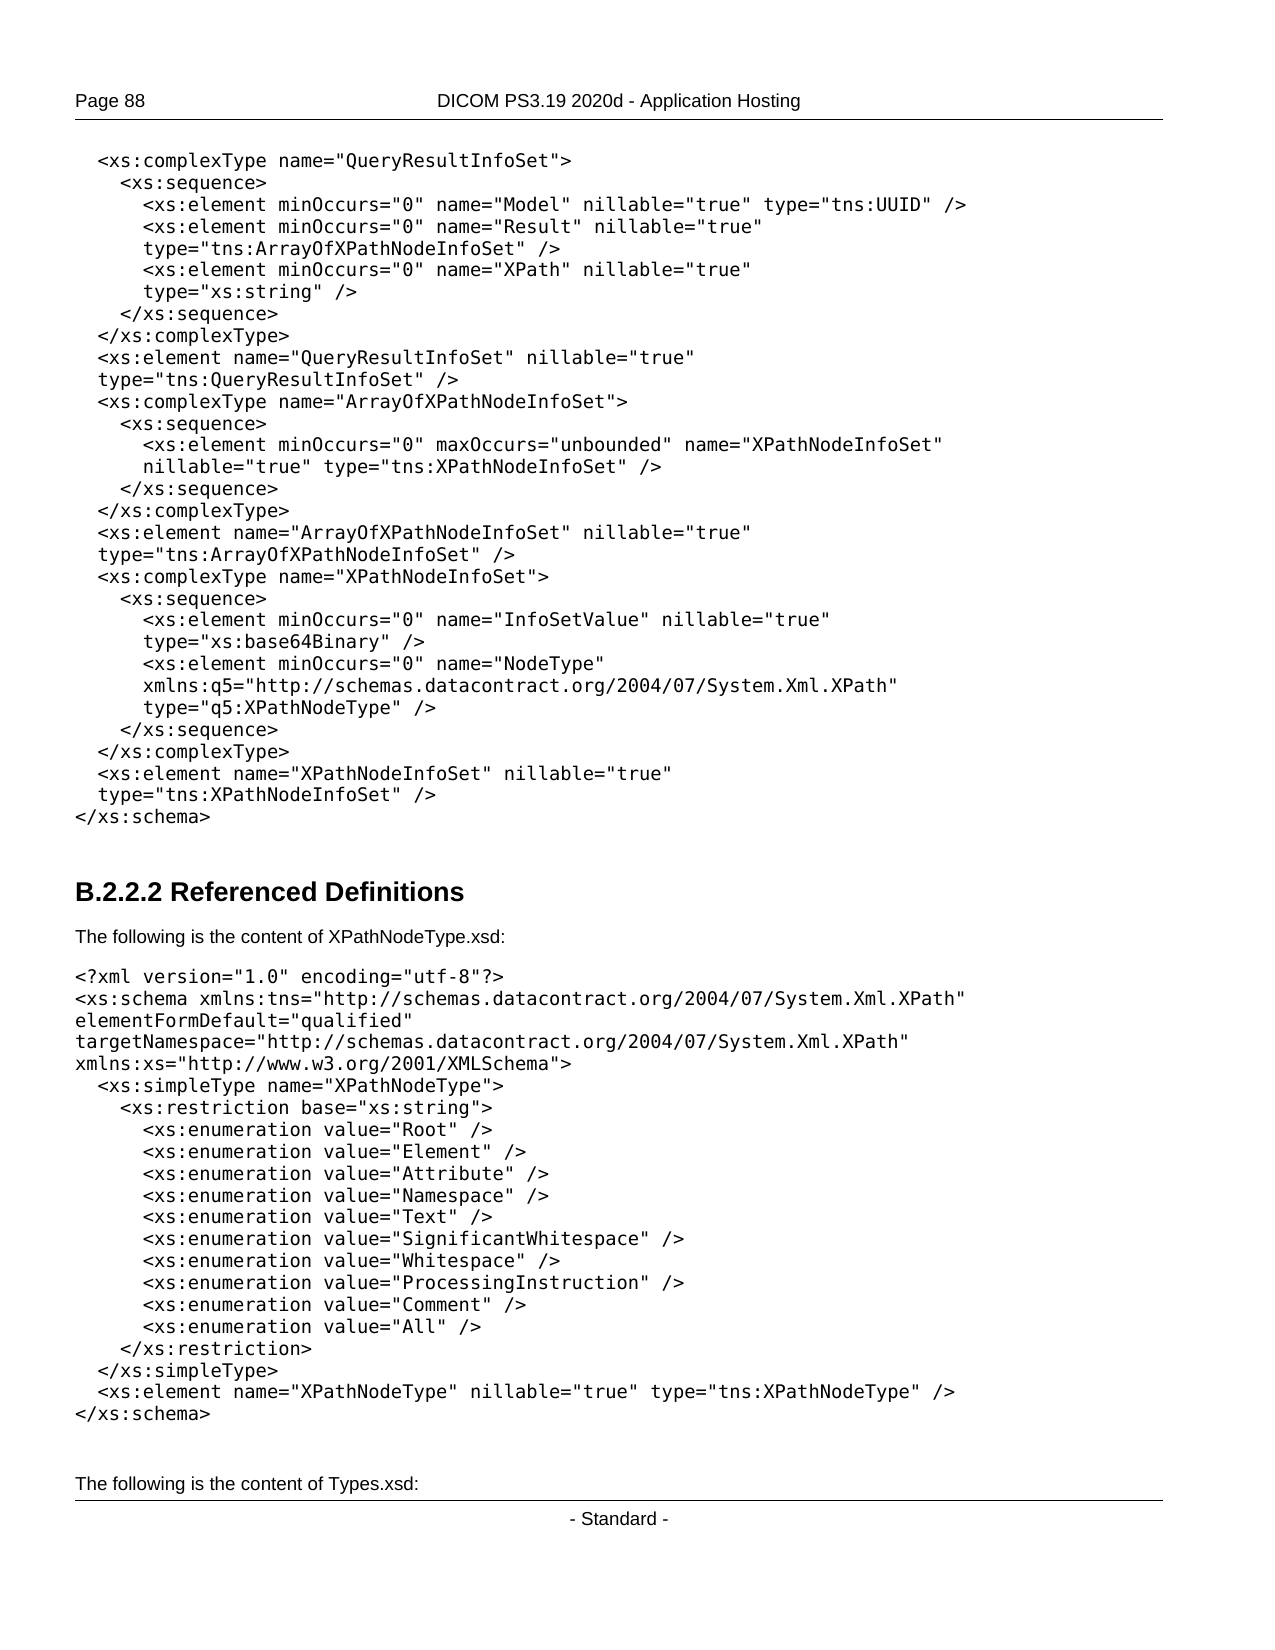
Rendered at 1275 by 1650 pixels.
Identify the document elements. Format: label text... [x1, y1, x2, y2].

text The following is the content of XPathNodeType.xsd: [75, 926, 1162, 947]
text B.2.2.2 Referenced Definitions [75, 876, 1162, 907]
text <xs:complexType name="QueryResultInfoSet"> <xs:sequence> <xs:element minOccurs="0" name="Model" nillable="true" type="tns:UUID" /> <xs:element minOccurs="0" name="Result" nillable="true" type="tns:ArrayOfXPathNodeInfoSet" /> <xs:element minOccurs="0" name="XPath" nillable="true" type="xs:string" /> </xs:sequence> </xs:complexType> <xs:element name="QueryResultInfoSet" nillable="true" type="tns:QueryResultInfoSet" /> <xs:complexType name="ArrayOfXPathNodeInfoSet"> <xs:sequence> <xs:element minOccurs="0" maxOccurs="unbounded" name="XPathNodeInfoSet" nillable="true" type="tns:XPathNodeInfoSet" /> </xs:sequence> </xs:complexType> <xs:element name="ArrayOfXPathNodeInfoSet" nillable="true" type="tns:ArrayOfXPathNodeInfoSet" /> <xs:complexType name="XPathNodeInfoSet"> <xs:sequence> <xs:element minOccurs="0" name="InfoSetValue" nillable="true" type="xs:base64Binary" /> <xs:element minOccurs="0" name="NodeType" xmlns:q5="http://schemas.datacontract.org/2004/07/System.Xml.XPath" type="q5:XPathNodeType" /> </xs:sequence> </xs:complexType> <xs:element name="XPathNodeInfoSet" nillable="true" type="tns:XPathNodeInfoSet" /> </xs:schema> [75, 150, 1162, 857]
text The following is the content of Types.xsd: [75, 1473, 1162, 1494]
text <?xml version="1.0" encoding="utf-8"?> <xs:schema xmlns:tns="http://schemas.datacontract.org/2004/07/System.Xml.XPath" elementFormDefault="qualified" targetNamespace="http://schemas.datacontract.org/2004/07/System.Xml.XPath" xmlns:xs="http://www.w3.org/2001/XMLSchema"> <xs:simpleType name="XPathNodeType"> <xs:restriction base="xs:string"> <xs:enumeration value="Root" /> <xs:enumeration value="Element" /> <xs:enumeration value="Attribute" /> <xs:enumeration value="Namespace" /> <xs:enumeration value="Text" /> <xs:enumeration value="SignificantWhitespace" /> <xs:enumeration value="Whitespace" /> <xs:enumeration value="ProcessingInstruction" /> <xs:enumeration value="Comment" /> <xs:enumeration value="All" /> </xs:restriction> </xs:simpleType> <xs:element name="XPathNodeType" nillable="true" type="tns:XPathNodeType" /> </xs:schema> [75, 966, 1162, 1454]
